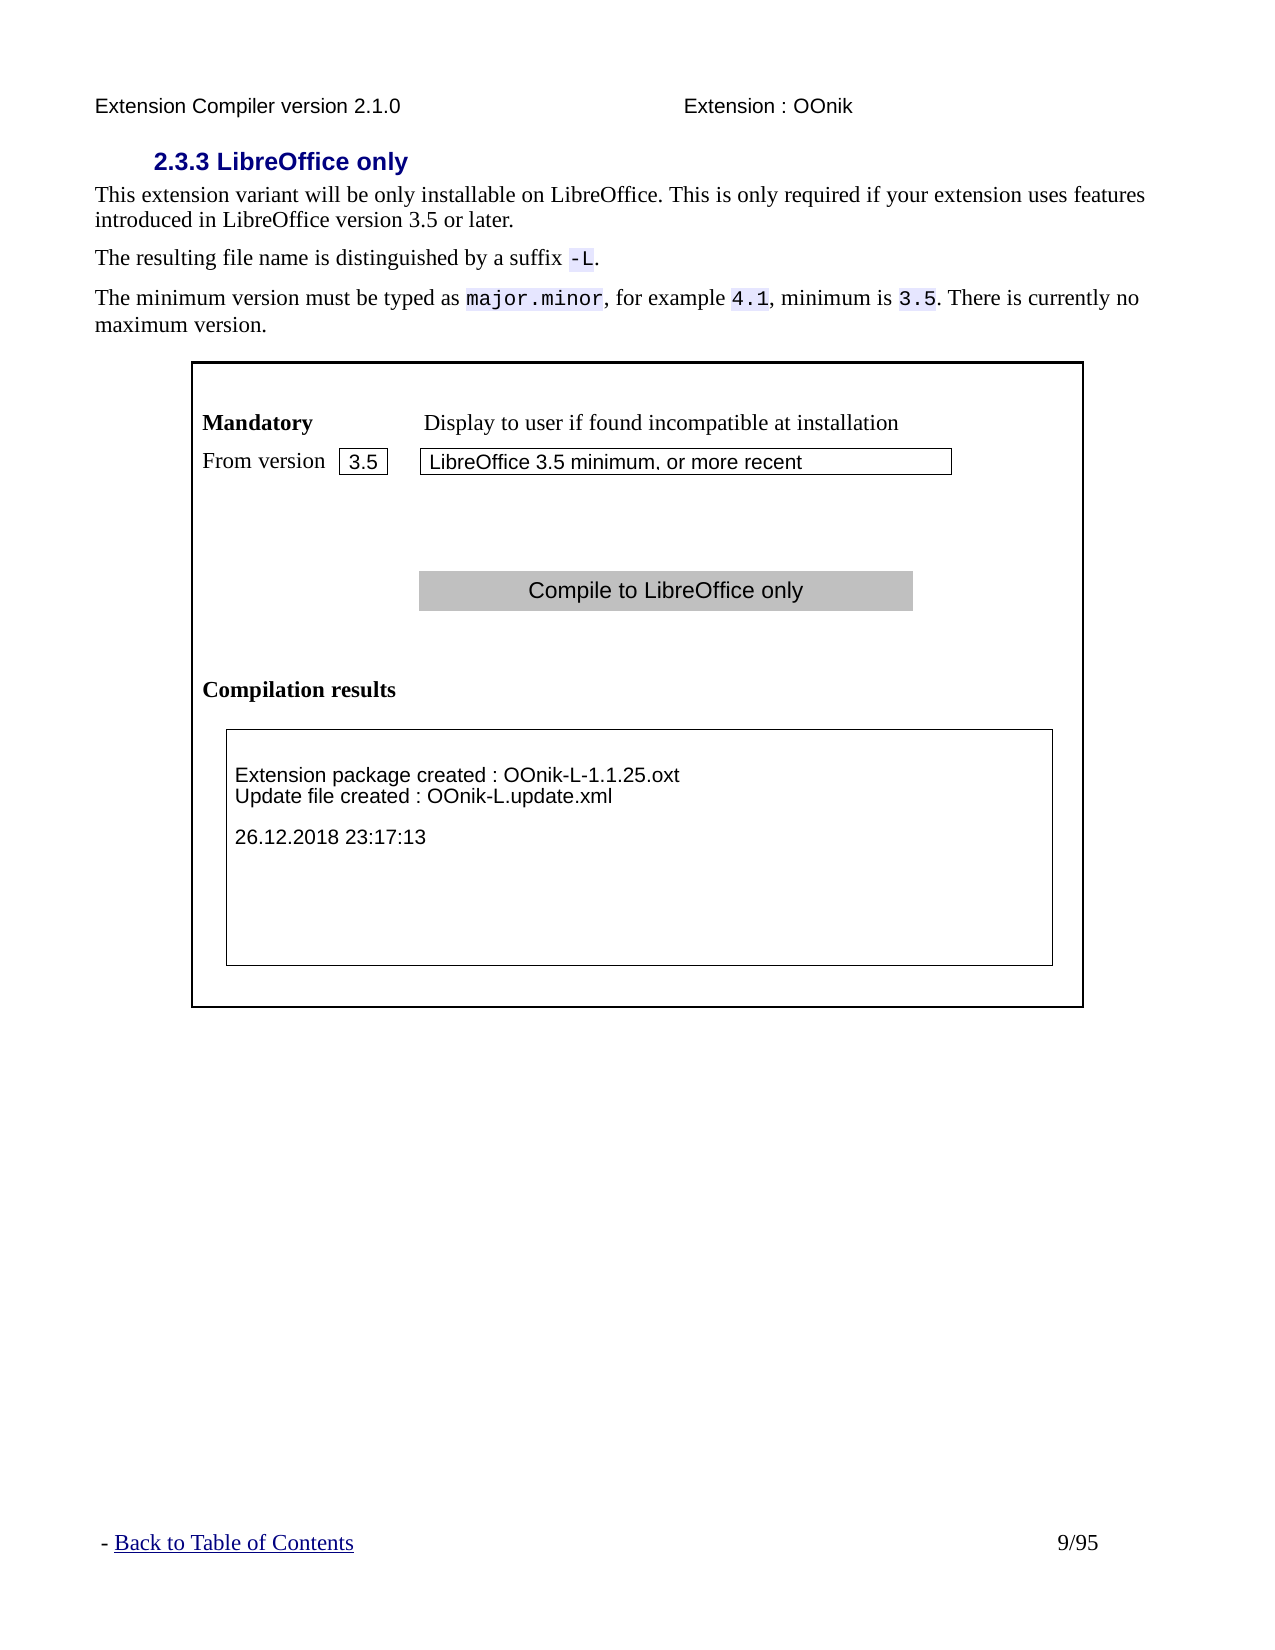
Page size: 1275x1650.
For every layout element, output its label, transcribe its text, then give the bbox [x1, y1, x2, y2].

text The minimum version must be typed as major.minor, for example 4.1, minimum is 3.5. There is currently no maximum version. [94, 284, 1181, 337]
text From version [202, 448, 339, 474]
subtitle LibreOffice only [153, 147, 1181, 176]
text This extension variant will be only installable on LibreOffice. This is only required if your extension uses features introduced in LibreOffice version 3.5 or later. [94, 181, 1181, 232]
text Mandatory Display to user if found incompatible at installation [202, 410, 1073, 436]
text [952, 448, 1073, 474]
text Compilation results [202, 676, 1073, 702]
text The resulting file name is distinguished by a suffix -L. [94, 245, 1181, 272]
text [388, 448, 420, 474]
